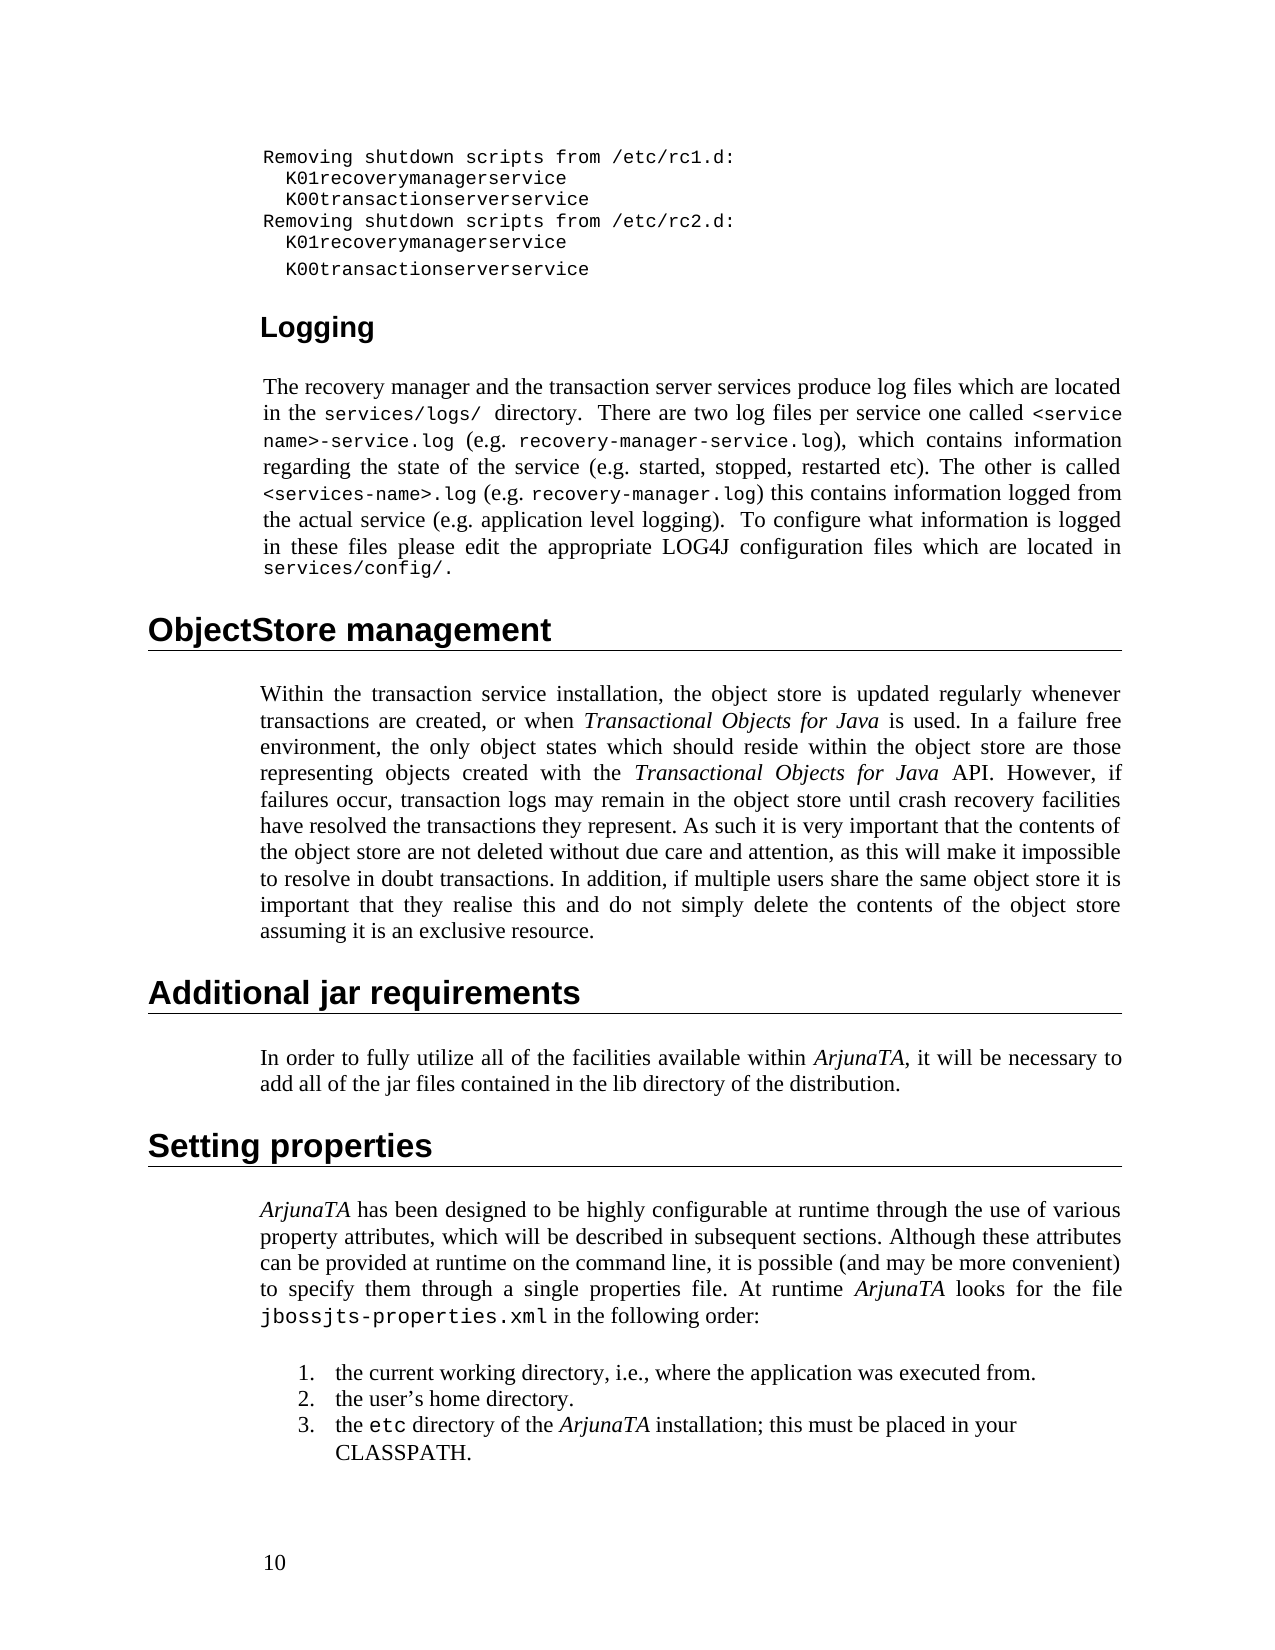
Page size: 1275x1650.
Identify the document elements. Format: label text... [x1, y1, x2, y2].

subtitle Setting properties [148, 1126, 1122, 1166]
subtitle Additional jar requirements [148, 973, 1122, 1013]
list the current working directory, i.e., where the application was executed from. [298, 1358, 1122, 1385]
text ArjunaTA has been designed to be highly configurable at runtime through the use of various property attributes, which will be described in subsequent sections. Although these attributes can be provided at runtime on the command line, it is possible (and may be more convenient) to specify them through a single properties file. At runtime ArjunaTA looks for the file jbossjts-properties.xml in the following order: [260, 1196, 1122, 1329]
text Removing shutdown scripts from /etc/rc1.d: K01recoverymanagerservice K00transactionserverservice Removing shutdown scripts from /etc/rc2.d: K01recoverymanagerservice K00transactionserverservice [263, 148, 1122, 281]
subtitle ObjectStore management [148, 609, 1122, 650]
text In order to fully utilize all of the facilities available within ArjunaTA, it will be necessary to add all of the jar files contained in the lib directory of the distribution. [260, 1044, 1122, 1096]
list the etc directory of the ArjunaTA installation; this must be placed in your CLASSPATH. [298, 1411, 1122, 1465]
list the user’s home directory. [298, 1385, 1122, 1411]
text The recovery manager and the transaction server services produce log files which are located in the services/logs/ directory. There are two log files per service one called <service name>-service.log (e.g. recovery-manager-service.log), which contains information regarding the state of the service (e.g. started, stopped, restarted etc). The other is called <services-name>.log (e.g. recovery-manager.log) this contains information logged from the actual service (e.g. application level logging). To configure what information is logged in these files please edit the appropriate LOG4J configuration files which are located in services/config/. [263, 373, 1122, 580]
subtitle Logging [148, 310, 1122, 344]
text Within the transaction service installation, the object store is updated regularly whenever transactions are created, or when Transactional Objects for Java is used. In a failure free environment, the only object states which should reside within the object store are those representing objects created with the Transactional Objects for Java API. However, if failures occur, transaction logs may remain in the object store until crash recovery facilities have resolved the transactions they represent. As such it is very important that the contents of the object store are not deleted without due care and attention, as this will make it impossible to resolve in doubt transactions. In addition, if multiple users share the same object store it is important that they realise this and do not simply delete the contents of the object store assuming it is an exclusive resource. [260, 680, 1122, 944]
